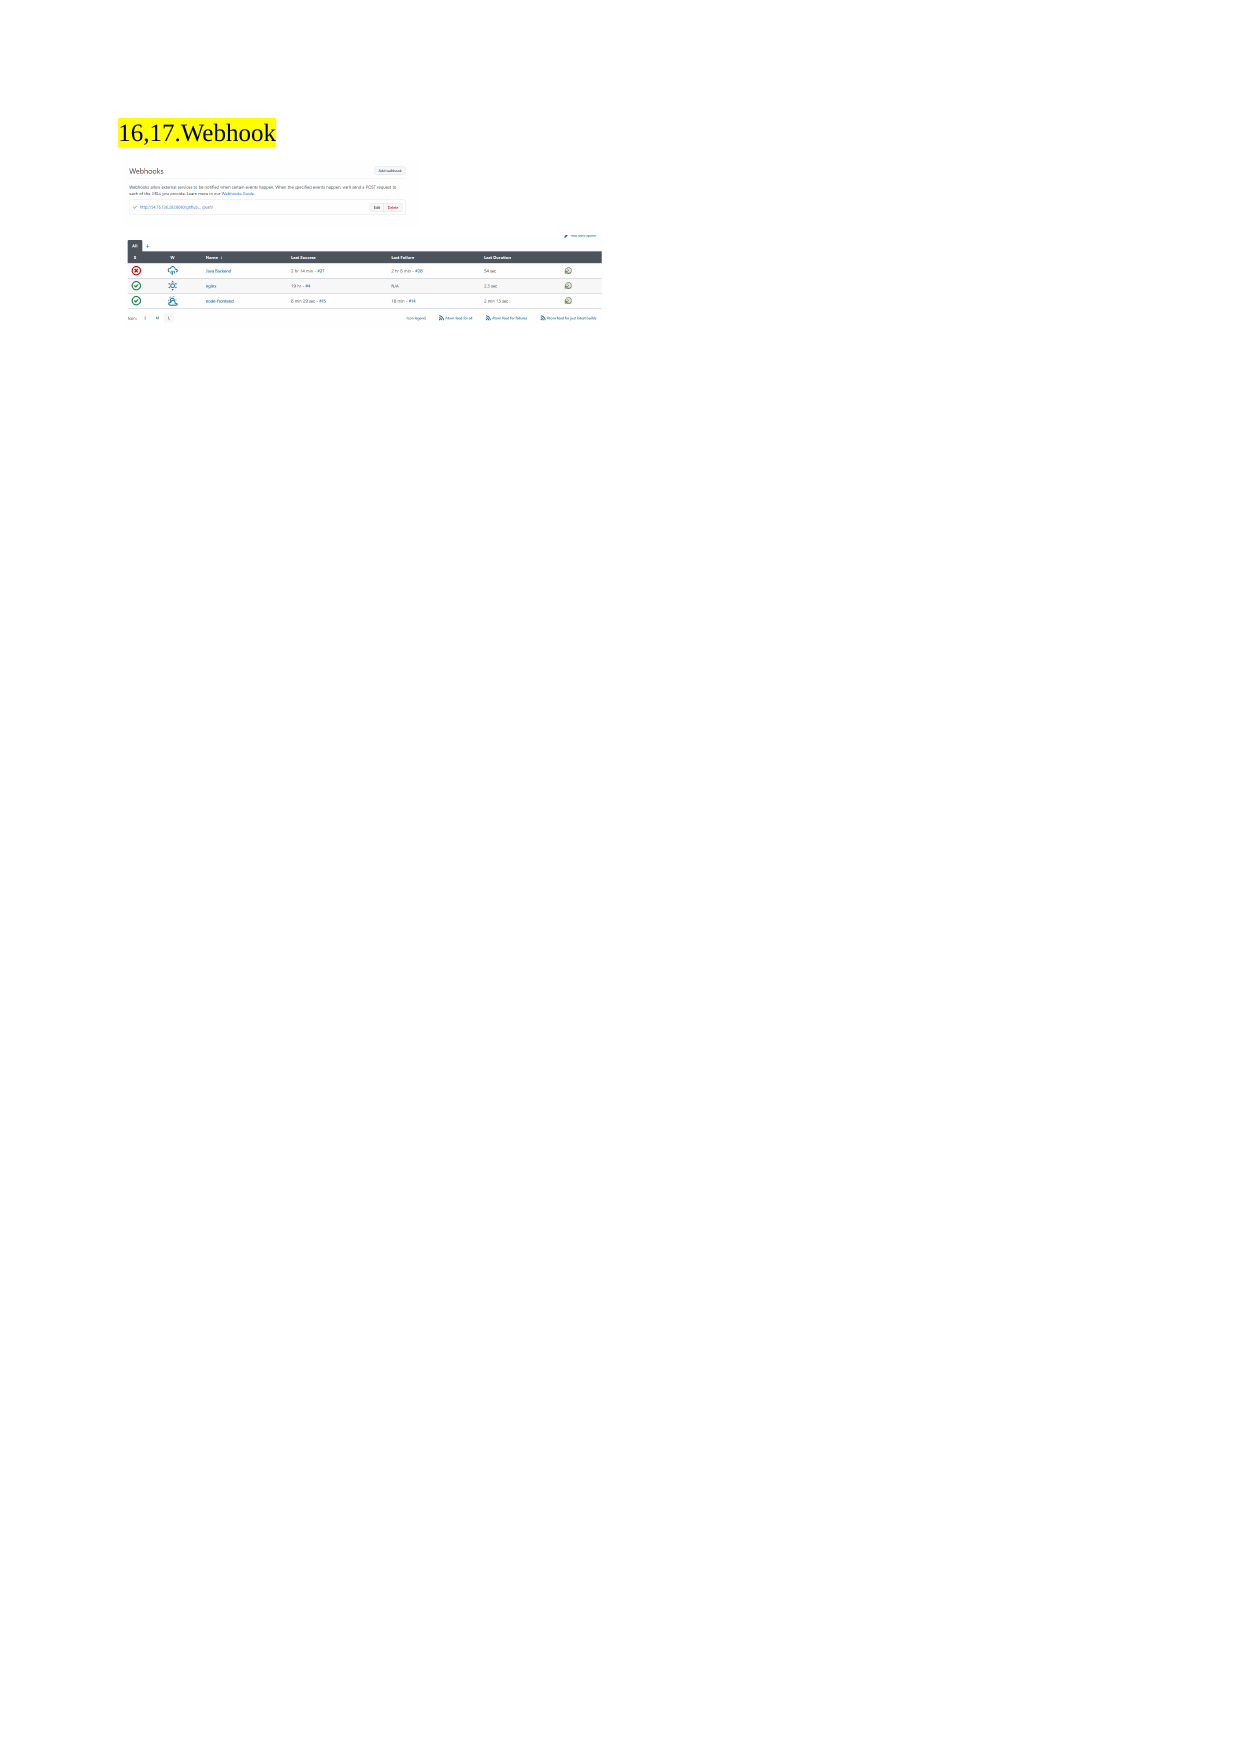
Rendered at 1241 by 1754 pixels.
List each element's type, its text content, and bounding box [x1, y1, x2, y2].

picture [124, 235, 262, 313]
text 16,17.Webhook [118, 118, 1122, 147]
picture [142, 159, 227, 209]
